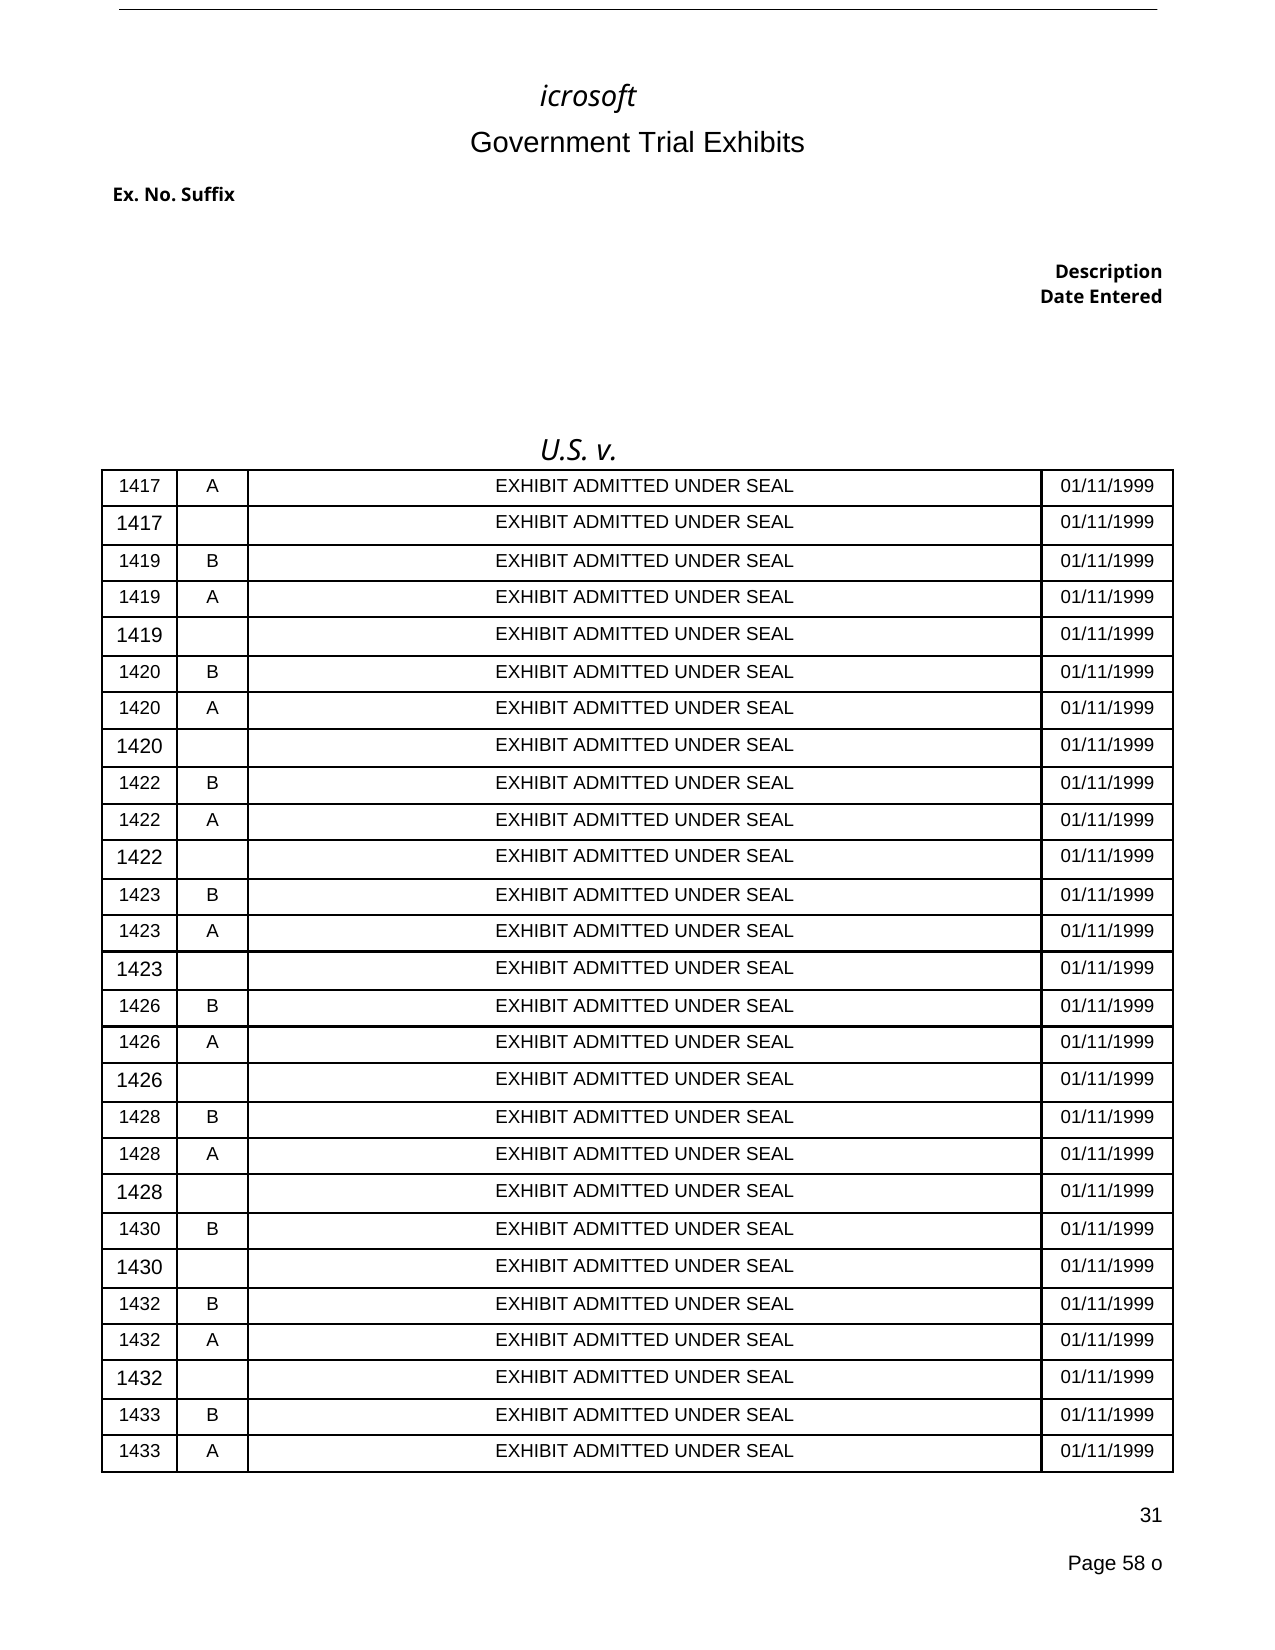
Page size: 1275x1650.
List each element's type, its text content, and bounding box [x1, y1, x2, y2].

table_cell EXHIBIT ADMITTED UNDER SEAL [249, 693, 1040, 727]
table_cell EXHIBIT ADMITTED UNDER SEAL [249, 1064, 1040, 1101]
table_cell 01/11/1999 [1043, 657, 1172, 691]
table_cell 01/11/1999 [1043, 507, 1172, 544]
table_cell [178, 1361, 247, 1398]
table_cell 1430 [103, 1214, 176, 1248]
table_cell 1419 [103, 582, 176, 616]
table_cell EXHIBIT ADMITTED UNDER SEAL [249, 507, 1040, 544]
table_cell 1417 [103, 471, 176, 505]
table_cell 1432 [103, 1361, 176, 1398]
table_cell [178, 507, 247, 544]
table_cell B [178, 1103, 247, 1137]
table_cell 01/11/1999 [1043, 1250, 1172, 1287]
table_cell EXHIBIT ADMITTED UNDER SEAL [249, 1289, 1040, 1323]
table_cell 1426 [103, 991, 176, 1025]
table_cell 01/11/1999 [1043, 1436, 1172, 1471]
table_cell B [178, 768, 247, 802]
table_cell EXHIBIT ADMITTED UNDER SEAL [249, 1103, 1040, 1137]
table_cell 01/11/1999 [1043, 730, 1172, 766]
table_cell A [178, 805, 247, 839]
table_cell 01/11/1999 [1043, 953, 1172, 989]
table_cell A [178, 471, 247, 505]
table_cell EXHIBIT ADMITTED UNDER SEAL [249, 1139, 1040, 1173]
table_cell 1423 [103, 916, 176, 950]
table_cell 01/11/1999 [1043, 582, 1172, 616]
table_cell EXHIBIT ADMITTED UNDER SEAL [249, 1400, 1040, 1434]
table_cell [178, 730, 247, 766]
table_cell 1426 [103, 1028, 176, 1062]
table_cell [178, 953, 247, 989]
table_cell 1433 [103, 1436, 176, 1471]
table_cell 01/11/1999 [1043, 916, 1172, 950]
table_cell EXHIBIT ADMITTED UNDER SEAL [249, 1028, 1040, 1062]
table_cell 01/11/1999 [1043, 1325, 1172, 1359]
table_cell 01/11/1999 [1043, 1175, 1172, 1212]
table_cell B [178, 991, 247, 1025]
table_cell 01/11/1999 [1043, 1289, 1172, 1323]
table_cell EXHIBIT ADMITTED UNDER SEAL [249, 582, 1040, 616]
table_cell EXHIBIT ADMITTED UNDER SEAL [249, 916, 1040, 950]
table_cell 1420 [103, 730, 176, 766]
table_cell [178, 1064, 247, 1101]
table_cell EXHIBIT ADMITTED UNDER SEAL [249, 471, 1040, 505]
table_cell EXHIBIT ADMITTED UNDER SEAL [249, 618, 1040, 655]
table_cell 1419 [103, 618, 176, 655]
table_cell EXHIBIT ADMITTED UNDER SEAL [249, 657, 1040, 691]
table_cell B [178, 657, 247, 691]
table_cell 01/11/1999 [1043, 805, 1172, 839]
table_cell B [178, 880, 247, 914]
table_cell 01/11/1999 [1043, 1028, 1172, 1062]
table_cell 1417 [103, 507, 176, 544]
table_cell 1432 [103, 1289, 176, 1323]
table_cell 01/11/1999 [1043, 1361, 1172, 1398]
table_cell A [178, 582, 247, 616]
table_cell A [178, 1325, 247, 1359]
table_cell B [178, 1289, 247, 1323]
table_cell EXHIBIT ADMITTED UNDER SEAL [249, 1214, 1040, 1248]
table_cell EXHIBIT ADMITTED UNDER SEAL [249, 1250, 1040, 1287]
table_cell 01/11/1999 [1043, 1139, 1172, 1173]
table_cell EXHIBIT ADMITTED UNDER SEAL [249, 953, 1040, 989]
table_cell [178, 618, 247, 655]
table_cell 01/11/1999 [1043, 841, 1172, 878]
table_cell A [178, 1436, 247, 1471]
table_cell A [178, 1139, 247, 1173]
table_cell EXHIBIT ADMITTED UNDER SEAL [249, 991, 1040, 1025]
table_cell 1428 [103, 1103, 176, 1137]
table_cell EXHIBIT ADMITTED UNDER SEAL [249, 730, 1040, 766]
table_cell EXHIBIT ADMITTED UNDER SEAL [249, 841, 1040, 878]
table_cell 1430 [103, 1250, 176, 1287]
table_cell 1419 [103, 546, 176, 580]
table_cell 1423 [103, 880, 176, 914]
table_cell 01/11/1999 [1043, 618, 1172, 655]
table_cell A [178, 916, 247, 950]
table_cell 01/11/1999 [1043, 1400, 1172, 1434]
table_cell 1422 [103, 805, 176, 839]
table_cell [178, 1175, 247, 1212]
table_cell 1428 [103, 1139, 176, 1173]
table_cell 01/11/1999 [1043, 693, 1172, 727]
table_cell 01/11/1999 [1043, 471, 1172, 505]
table_cell 1428 [103, 1175, 176, 1212]
table_cell 01/11/1999 [1043, 768, 1172, 802]
table_cell 1420 [103, 657, 176, 691]
table_cell EXHIBIT ADMITTED UNDER SEAL [249, 805, 1040, 839]
table_cell EXHIBIT ADMITTED UNDER SEAL [249, 546, 1040, 580]
table_cell A [178, 693, 247, 727]
table_cell 1433 [103, 1400, 176, 1434]
table_cell [178, 841, 247, 878]
table_cell 1420 [103, 693, 176, 727]
table_cell [178, 1250, 247, 1287]
table_cell EXHIBIT ADMITTED UNDER SEAL [249, 1436, 1040, 1471]
table_cell 1422 [103, 768, 176, 802]
table_cell B [178, 1400, 247, 1434]
table_cell EXHIBIT ADMITTED UNDER SEAL [249, 1175, 1040, 1212]
table_cell 1432 [103, 1325, 176, 1359]
table_cell B [178, 546, 247, 580]
table_cell 1426 [103, 1064, 176, 1101]
table_cell EXHIBIT ADMITTED UNDER SEAL [249, 1361, 1040, 1398]
table_cell 01/11/1999 [1043, 1214, 1172, 1248]
table_cell 01/11/1999 [1043, 1103, 1172, 1137]
table_cell A [178, 1028, 247, 1062]
table_cell 1422 [103, 841, 176, 878]
table_cell EXHIBIT ADMITTED UNDER SEAL [249, 768, 1040, 802]
table_cell 01/11/1999 [1043, 880, 1172, 914]
table_cell 01/11/1999 [1043, 991, 1172, 1025]
table_cell 01/11/1999 [1043, 546, 1172, 580]
table_cell 1423 [103, 953, 176, 989]
table_cell 01/11/1999 [1043, 1064, 1172, 1101]
table_cell EXHIBIT ADMITTED UNDER SEAL [249, 1325, 1040, 1359]
table_cell EXHIBIT ADMITTED UNDER SEAL [249, 880, 1040, 914]
table_cell B [178, 1214, 247, 1248]
